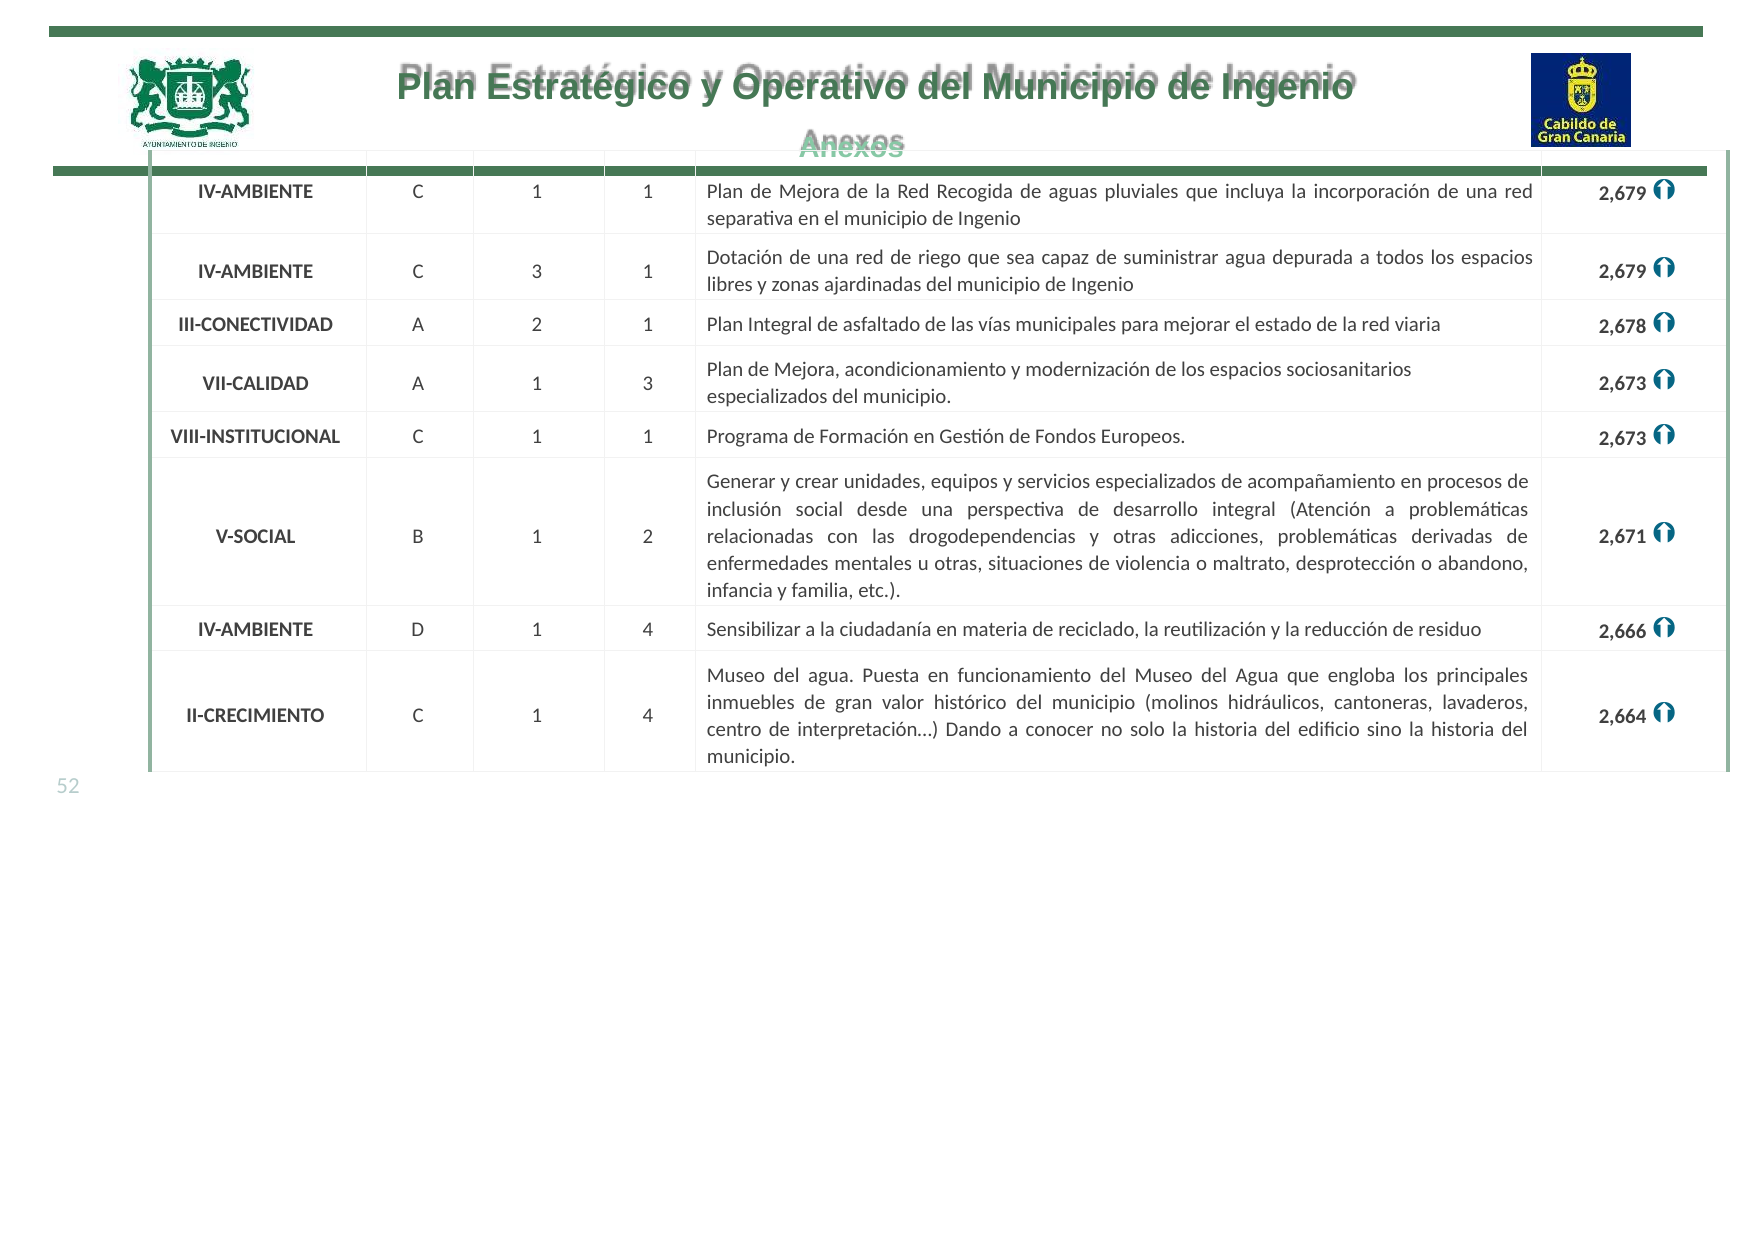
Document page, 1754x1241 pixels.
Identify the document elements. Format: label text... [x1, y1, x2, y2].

table_cell Museo del agua. Puesta en funcionamiento del Museo del Agua que engloba los principales inmuebles de gran valor histórico del municipio (molinos hidráulicos, cantoneras, lavaderos, centro de interpretación…) Dando a conocer no solo la historia del edificio sino la historia del municipio. [696, 651, 1541, 771]
table_cell 1 [605, 300, 695, 345]
table_cell 1 [474, 458, 604, 604]
table_cell B [367, 458, 473, 604]
table_cell Plan de Mejora de la Red Recogida de aguas pluviales que incluya la incorporación de una red separativa en el municipio de Ingenio [696, 176, 1541, 233]
table_cell 1 [605, 412, 695, 457]
table_cell C [367, 651, 473, 771]
table_cell 1 [474, 606, 604, 650]
table_cell 2,678  [1542, 300, 1726, 345]
table_cell A [367, 346, 473, 411]
table_cell Programa de Formación en Gestión de Fondos Europeos. [696, 412, 1541, 457]
table_cell C [367, 176, 473, 233]
table_cell Plan Integral de asfaltado de las vías municipales para mejorar el estado de la red viaria [696, 300, 1541, 345]
table_cell 1 [474, 651, 604, 771]
table_cell 2,673  [1542, 412, 1726, 457]
text 52 [56, 772, 1604, 800]
table_cell Generar y crear unidades, equipos y servicios especializados de acompañamiento en procesos de inclusión social desde una perspectiva de desarrollo integral (Atención a problemáticas relacionadas con las drogodependencias y otras adicciones, problemáticas derivadas de enfermedades mentales u otras, situaciones de violencia o maltrato, desprotección o abandono, infancia y familia, etc.). [696, 458, 1541, 604]
table_cell IV-AMBIENTE [152, 176, 366, 233]
table_cell 2,679  [1542, 234, 1726, 299]
table_cell 2,666  [1542, 606, 1726, 650]
table_cell IV-AMBIENTE [152, 234, 366, 299]
table_cell A [367, 300, 473, 345]
table_cell [152, 151, 366, 166]
table_cell 1 [605, 176, 695, 233]
table_cell 3 [605, 346, 695, 411]
table_cell 1 [474, 346, 604, 411]
table_cell 2,679  [1542, 151, 1726, 233]
table_cell 1 [474, 412, 604, 457]
table_cell VII-CALIDAD [152, 346, 366, 411]
table_cell 2 [605, 458, 695, 604]
table_cell 4 [605, 651, 695, 771]
table_cell C [367, 234, 473, 299]
table_cell 2,671  [1542, 458, 1726, 604]
table_cell [605, 151, 695, 166]
table_cell Sensibilizar a la ciudadanía en materia de reciclado, la reutilización y la reducción de residuo [696, 606, 1541, 650]
table_cell C [367, 412, 473, 457]
table_cell V-SOCIAL [152, 458, 366, 604]
table_cell Plan de Mejora, acondicionamiento y modernización de los espacios sociosanitarios especializados del municipio. [696, 346, 1541, 411]
table_cell [367, 151, 473, 166]
table_cell 1 [605, 234, 695, 299]
table_cell 4 [605, 606, 695, 650]
table_cell 1 [474, 176, 604, 233]
table_cell VIII-INSTITUCIONAL [152, 412, 366, 457]
table_cell [696, 151, 1541, 166]
table_cell Dotación de una red de riego que sea capaz de suministrar agua depurada a todos los espacios libres y zonas ajardinadas del municipio de Ingenio [696, 234, 1541, 299]
table_cell [474, 151, 604, 166]
table_cell 3 [474, 234, 604, 299]
table_cell II-CRECIMIENTO [152, 651, 366, 771]
table_cell D [367, 606, 473, 650]
table_cell 2,673  [1542, 346, 1726, 411]
table_cell 2,664  [1542, 651, 1726, 771]
table_cell IV-AMBIENTE [152, 606, 366, 650]
table_cell 2 [474, 300, 604, 345]
table_cell III-CONECTIVIDAD [152, 300, 366, 345]
